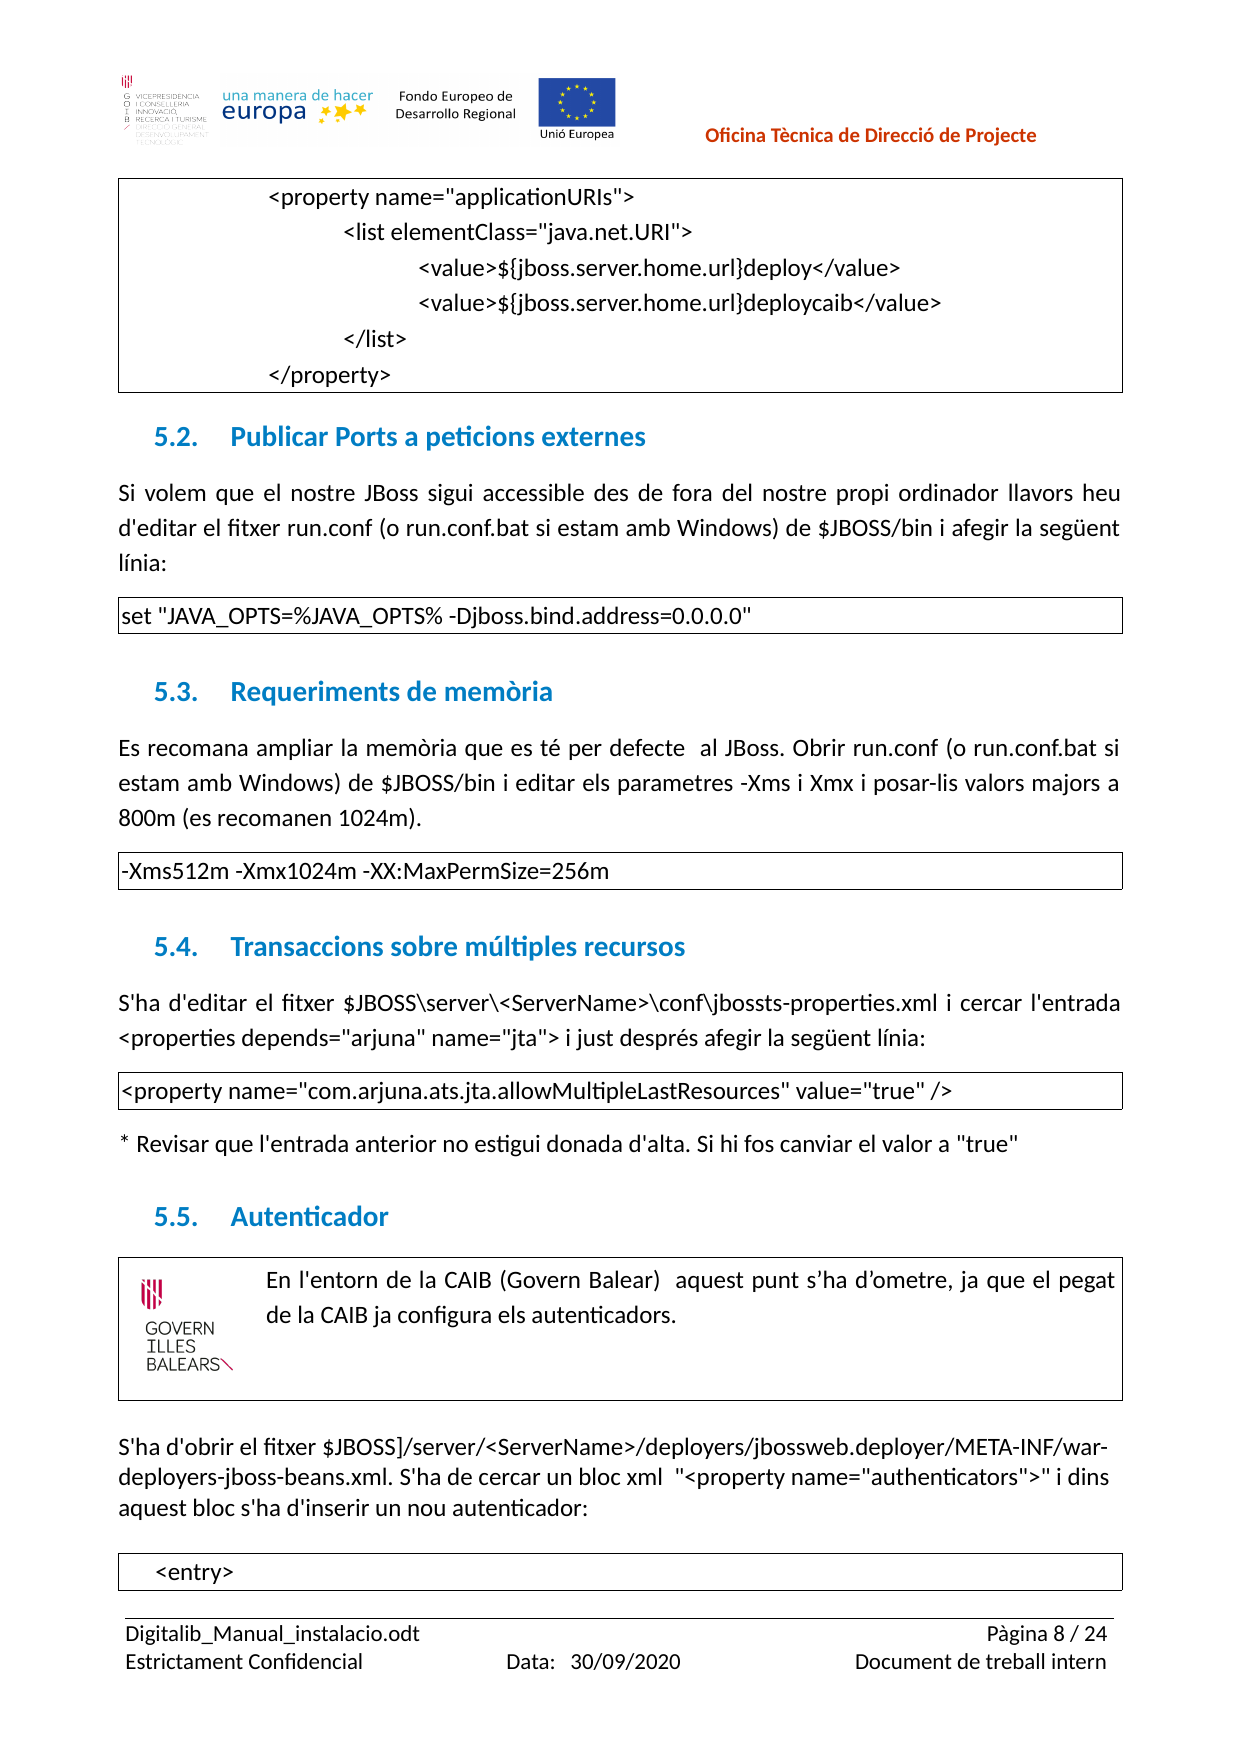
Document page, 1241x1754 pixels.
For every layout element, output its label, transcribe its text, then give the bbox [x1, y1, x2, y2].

text </list> [119, 320, 1122, 354]
table_header [119, 1258, 260, 1399]
text * Revisar que l'entrada anterior no estigui donada d'alta. Si hi fos canviar el valor a "true" [118, 1128, 1122, 1158]
table_header En l'entorn de la CAIB (Govern Balear) aquest punt s’ha d’ometre, ja que el pegat de la CAIB ja configura els autenticadors. [260, 1258, 1122, 1399]
subtitle Autenticador [153, 1198, 1122, 1234]
picture [118, 73, 213, 147]
text S'ha d'editar el fitxer $JBOSS\server\<ServerName>\conf\jbossts-properties.xml i cercar l'entrada <properties depends="arjuna" name="jta"> i just després afegir la següent línia: [118, 988, 1122, 1053]
picture [219, 73, 621, 147]
text <value>${jboss.server.home.url}deploy</value> [119, 249, 1122, 282]
text set "JAVA_OPTS=%JAVA_OPTS% -Djboss.bind.address=0.0.0.0" [119, 598, 1122, 633]
text <value>${jboss.server.home.url}deploycaib</value> [119, 284, 1122, 318]
text -Xms512m -Xmx1024m -XX:MaxPermSize=256m [119, 853, 1122, 889]
subtitle Requeriments de memòria [153, 673, 1122, 709]
picture [127, 1269, 247, 1381]
text <property name="applicationURIs"> [119, 179, 1122, 211]
text <list elementClass="java.net.URI"> [119, 213, 1122, 247]
subtitle Transaccions sobre múltiples recursos [153, 928, 1122, 964]
text </property> [119, 356, 1122, 392]
text <property name="com.arjuna.ats.jta.allowMultipleLastResources" value="true" /> [119, 1073, 1122, 1109]
text Es recomana ampliar la memòria que es té per defecte al JBoss. Obrir run.conf (o run.conf.bat si estam amb Windows) de $JBOSS/bin i editar els parametres -Xms i Xmx i posar-lis valors majors a 800m (es recomanen 1024m). [118, 732, 1122, 833]
text <entry> [119, 1554, 1122, 1590]
text S'ha d'obrir el fitxer $JBOSS]/server/<ServerName>/deployers/jbossweb.deployer/META-INF/war-deployers-jboss-beans.xml. S'ha de cercar un bloc xml "<property name="authenticators">" i dins aquest bloc s'ha d'inserir un nou autenticador: [118, 1431, 1122, 1523]
subtitle Publicar Ports a peticions externes [153, 418, 1122, 454]
text Si volem que el nostre JBoss sigui accessible des de fora del nostre propi ordinador llavors heu d'editar el fitxer run.conf (o run.conf.bat si estam amb Windows) de $JBOSS/bin i afegir la següent línia: [118, 477, 1122, 578]
